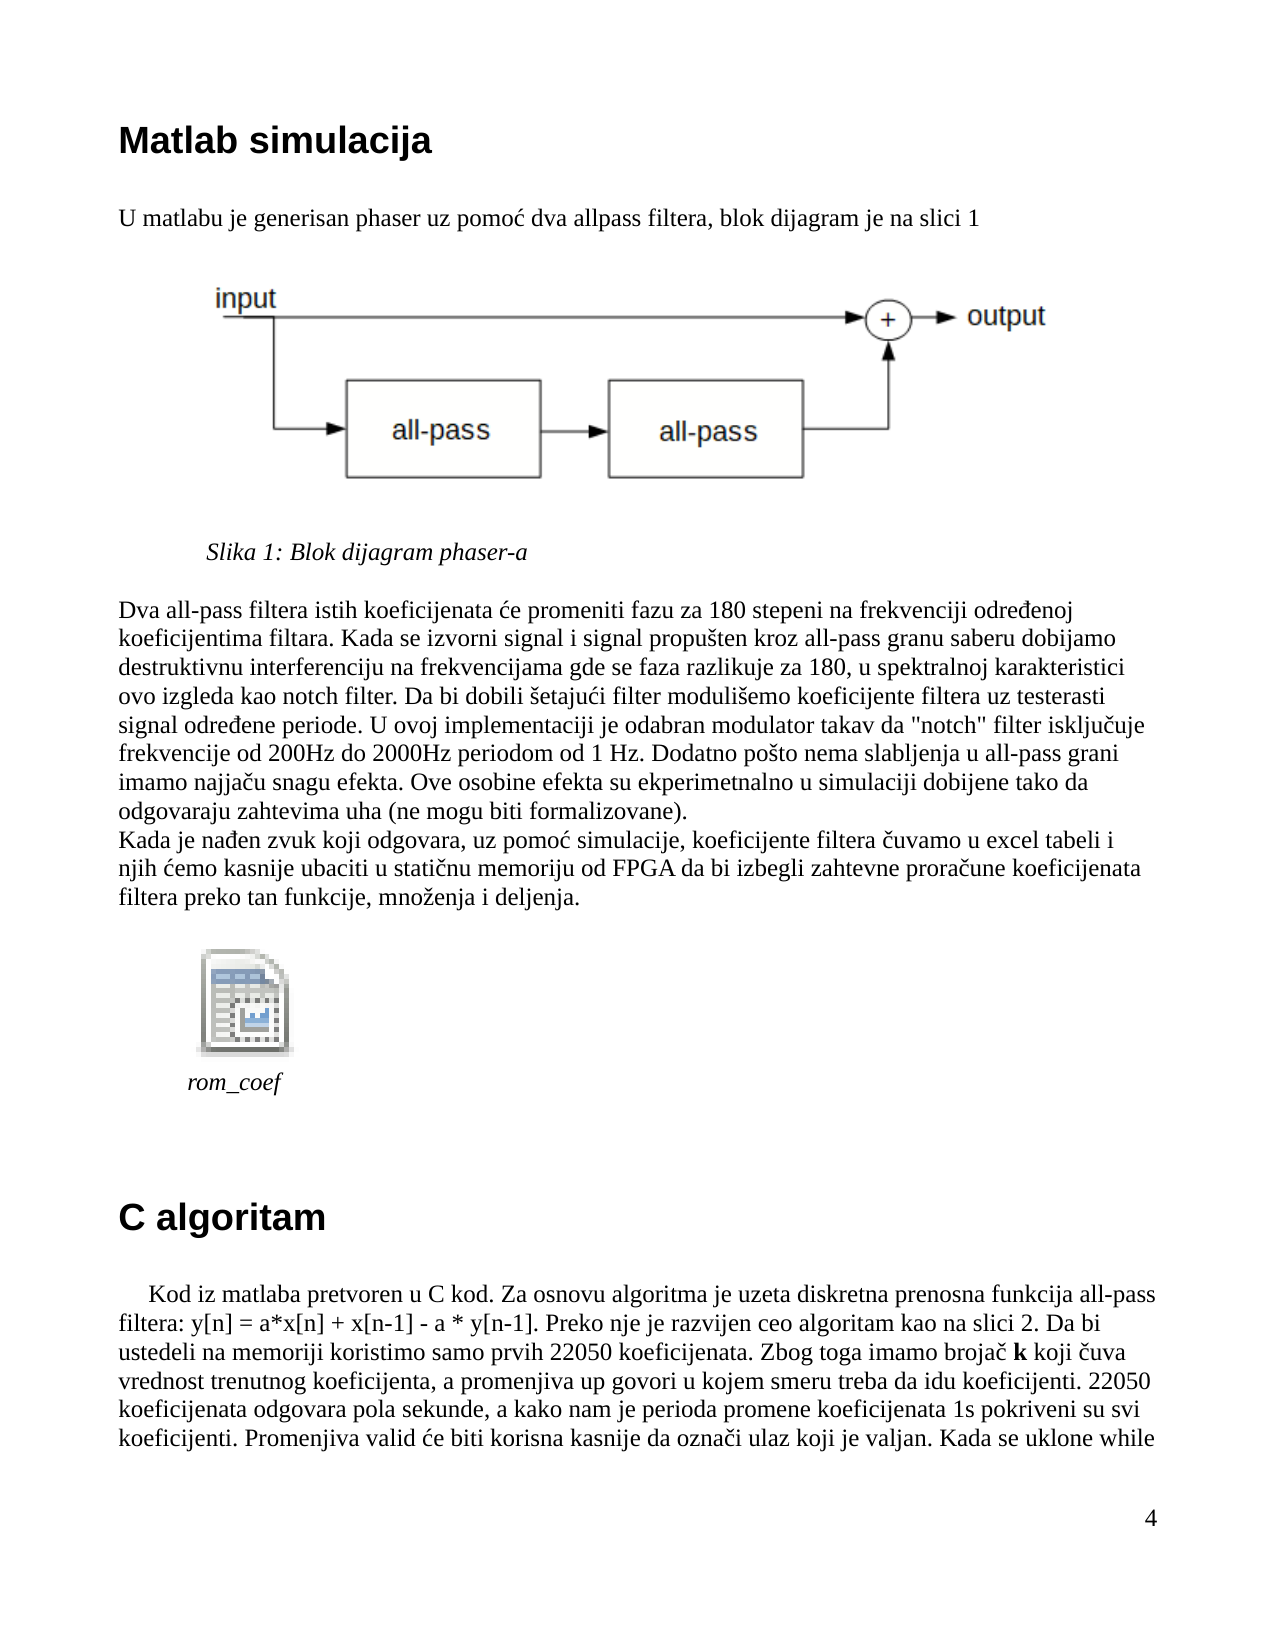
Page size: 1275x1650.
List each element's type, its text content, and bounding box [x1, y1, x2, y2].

picture [206, 244, 1069, 532]
text rom_coef [187, 946, 303, 1096]
text Slika 1: Blok dijagram phaser-a [206, 532, 1069, 566]
text Kada je nađen zvuk koji odgovara, uz pomoć simulacije, koeficijente filtera čuvamo u excel tabeli i njih ćemo kasnije ubaciti u statičnu memoriju od FPGA da bi izbegli zahtevne proračune koeficijenata filtera preko tan funkcije, množenja i deljenja. [118, 825, 1157, 911]
subtitle C algoritam [118, 1195, 1157, 1238]
text U matlabu je generisan phaser uz pomoć dva allpass filtera, blok dijagram je na slici 1 [118, 203, 1157, 232]
text Kod iz matlaba pretvoren u C kod. Za osnovu algoritma je uzeta diskretna prenosna funkcija all-pass filtera: y[n] = a*x[n] + x[n-1] - a * y[n-1]. Preko nje je razvijen ceo algoritam kao na slici 2. Da bi ustedeli na memoriji koristimo samo prvih 22050 koeficijenata. Zbog toga imamo brojač k koji čuva vrednost trenutnog koeficijenta, a promenjiva up govori u kojem smeru treba da idu koeficijenti. 22050 koeficijenata odgovara pola sekunde, a kako nam je perioda promene koeficijenata 1s pokriveni su svi koeficijenti. Promenjiva valid će biti korisna kasnije da označi ulaz koji je valjan. Kada se uklone while [118, 1279, 1157, 1452]
subtitle Matlab simulacija [118, 118, 1157, 162]
text Dva all-pass filtera istih koeficijenata će promeniti fazu za 180 stepeni na frekvenciji određenoj koeficijentima filtara. Kada se izvorni signal i signal propušten kroz all-pass granu saberu dobijamo destruktivnu interferenciju na frekvencijama gde se faza razlikuje za 180, u spektralnoj karakteristici ovo izgleda kao notch filter. Da bi dobili šetajući filter modulišemo koeficijente filtera uz testerasti signal određene periode. U ovoj implementaciji je odabran modulator takav da "notch" filter isključuje frekvencije od 200Hz do 2000Hz periodom od 1 Hz. Dodatno pošto nema slabljenja u all-pass grani imamo najjaču snagu efekta. Ove osobine efekta su ekperimetnalno u simulaciji dobijene tako da odgovaraju zahtevima uha (ne mogu biti formalizovane). [118, 595, 1157, 825]
